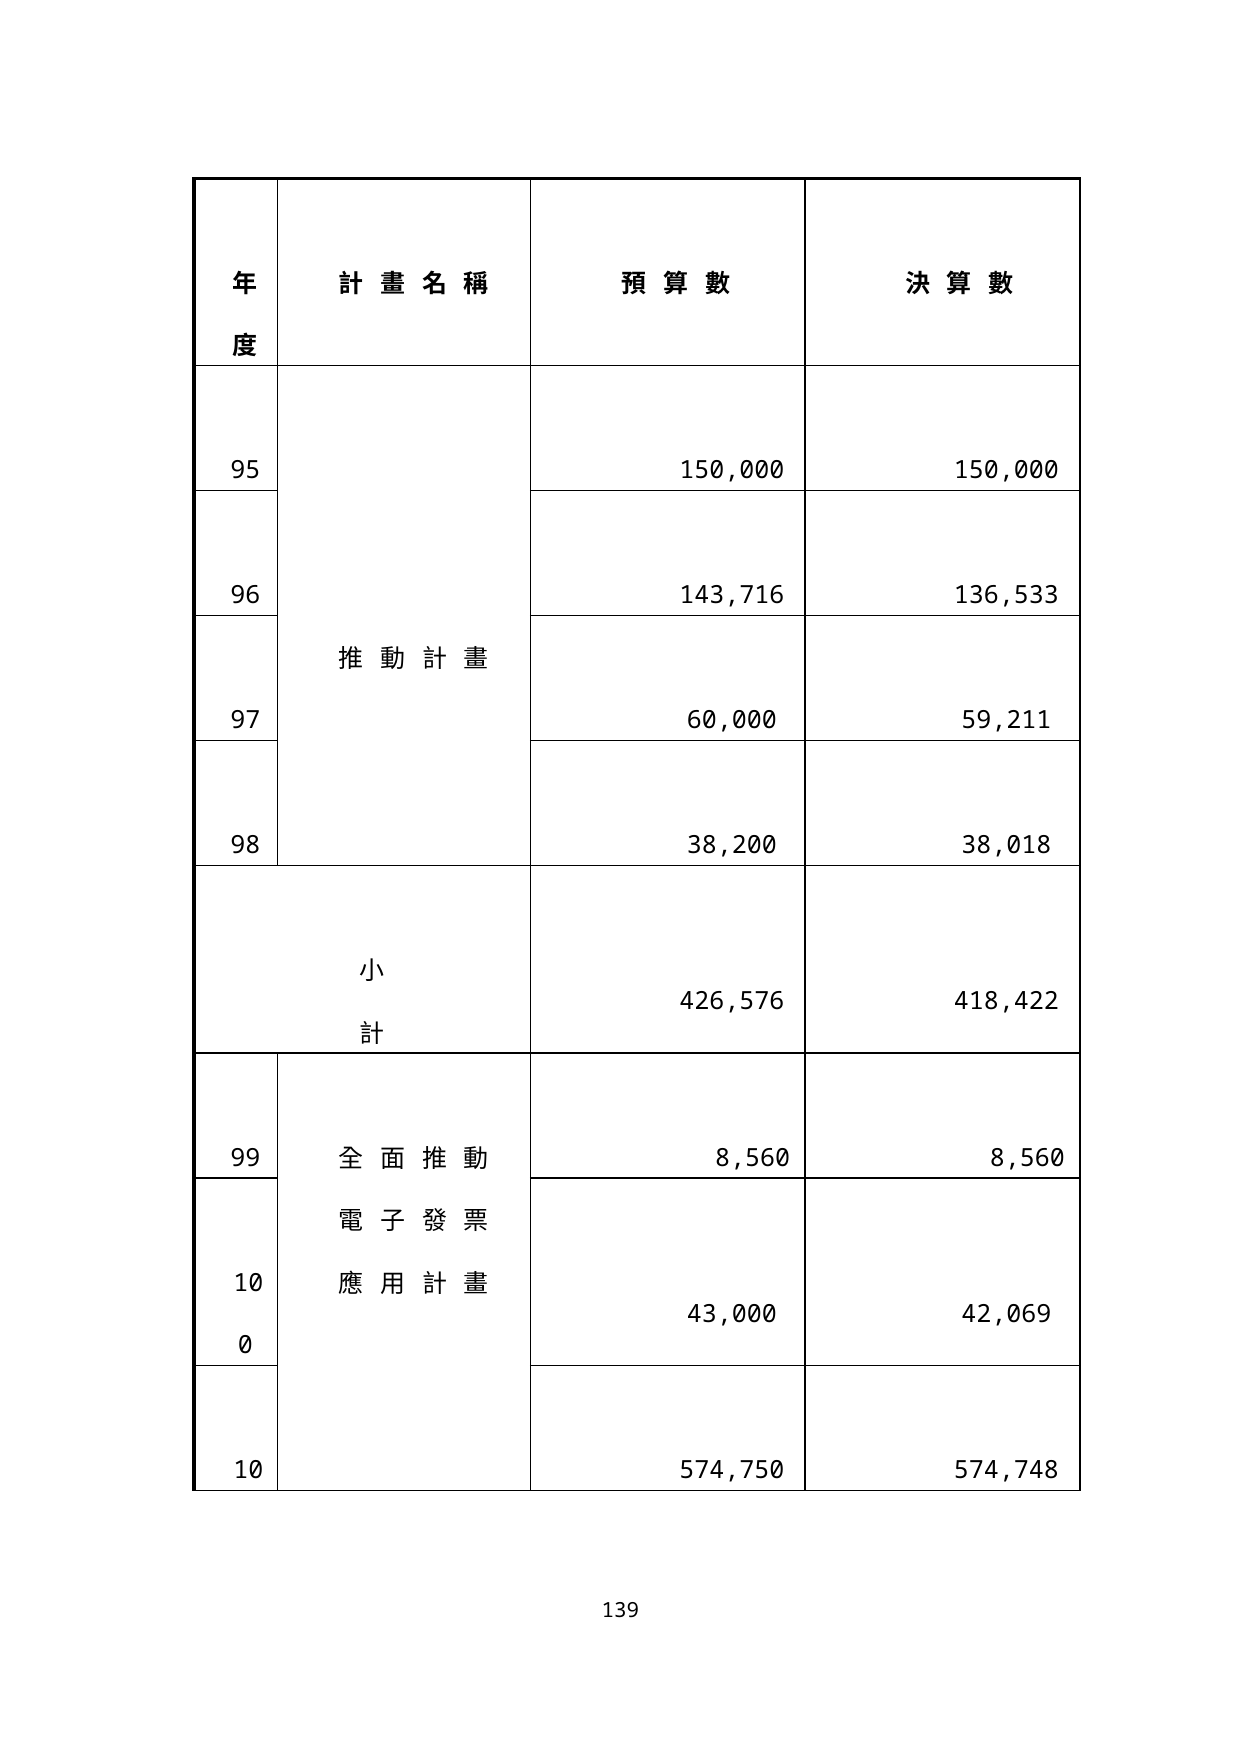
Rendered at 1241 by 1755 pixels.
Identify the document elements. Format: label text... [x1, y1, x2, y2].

table_cell 59,211 [806, 616, 1079, 740]
table_cell 8,560 [806, 1054, 1079, 1177]
table_cell 574,748 [806, 1366, 1079, 1490]
table_header 預算數 [531, 180, 804, 365]
table_header 決算數 [806, 180, 1079, 365]
table_cell 95 [196, 366, 277, 490]
table_cell 推動計畫 [278, 366, 530, 865]
table_cell 99 [196, 1054, 277, 1177]
table_cell 426,576 [531, 866, 804, 1052]
table_header 年度 [196, 180, 277, 365]
table_cell 43,000 [531, 1179, 804, 1365]
table_cell 143,716 [531, 491, 804, 615]
table_cell 96 [196, 491, 277, 615]
table_cell 38,018 [806, 741, 1079, 865]
table_cell 100 [196, 1179, 277, 1365]
table_cell 150,000 [806, 366, 1079, 490]
table_cell 60,000 [531, 616, 804, 740]
table_header 計畫名稱 [278, 180, 530, 365]
table_cell 全面推動 電子發票 應用計畫 [278, 1054, 530, 1490]
table_cell 38,200 [531, 741, 804, 865]
table_cell 136,533 [806, 491, 1079, 615]
table_cell 小 計 [196, 866, 530, 1052]
table_cell 10 [196, 1366, 277, 1490]
table_cell 98 [196, 741, 277, 865]
table_cell 42,069 [806, 1179, 1079, 1365]
table_cell 97 [196, 616, 277, 740]
table_cell 574,750 [531, 1366, 804, 1490]
table_cell 418,422 [806, 866, 1079, 1052]
table_cell 8,560 [531, 1054, 804, 1177]
table_cell 150,000 [531, 366, 804, 490]
